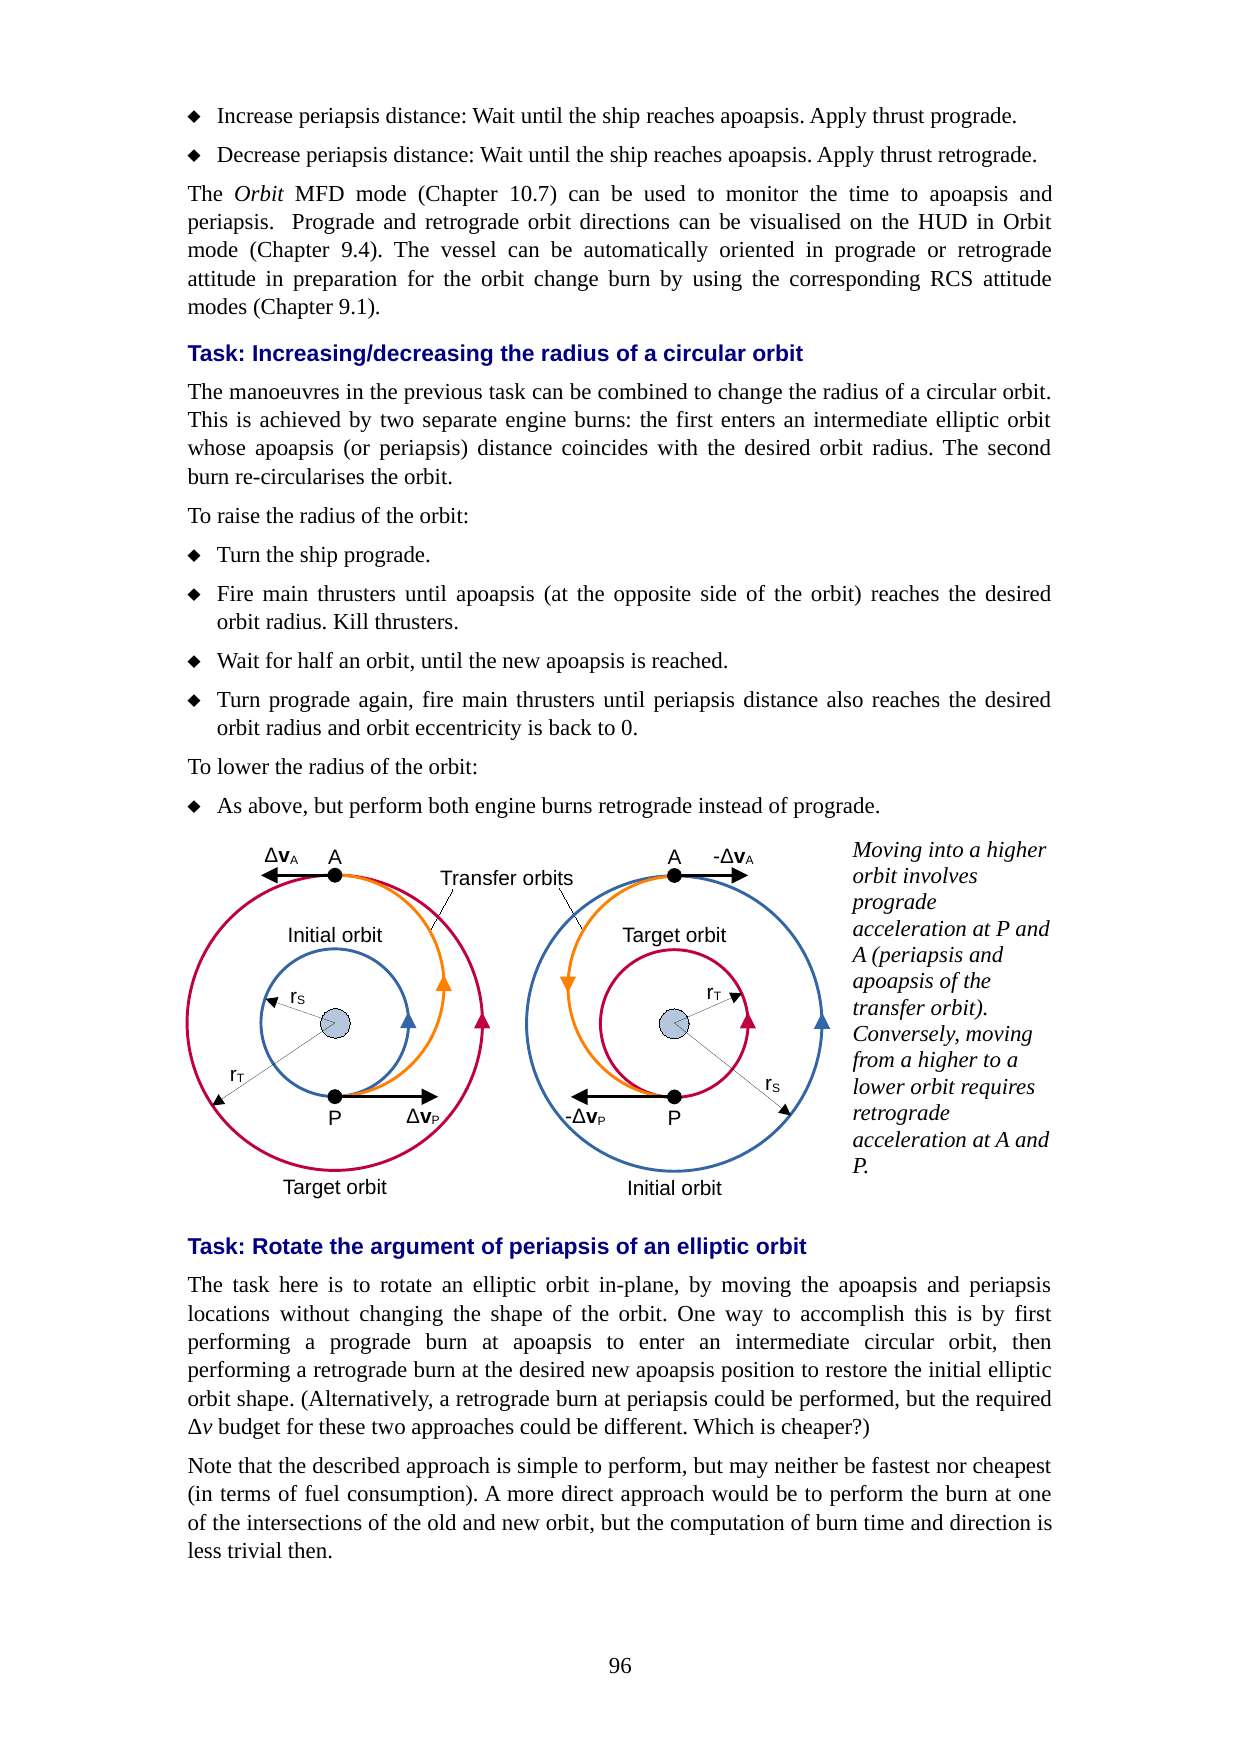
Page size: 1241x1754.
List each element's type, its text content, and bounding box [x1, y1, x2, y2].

list Increase periapsis distance: Wait until the ship reaches apoapsis. Apply thrust prograde. [187, 100, 1053, 129]
text Note that the described approach is simple to perform, but may neither be fastest nor cheapest (in terms of fuel consumption). A more direct approach would be to perform the burn at one of the intersections of the old and new orbit, but the computation of burn time and direction is less trivial then. [187, 1451, 1053, 1564]
subtitle Task: Rotate the argument of periapsis of an elliptic orbit [187, 839, 1053, 1259]
list Wait for half an orbit, until the new apoapsis is reached. [187, 646, 1053, 674]
text The Orbit MFD mode (Chapter 10.6) can be used to monitor the time to apoapsis and periapsis. Prograde and retrograde orbit directions can be visualised on the HUD in Orbit mode (Chapter 9.4). The vessel can be automatically oriented in prograde or retrograde attitude in preparation for the orbit change burn by using the corresponding RCS attitude modes (Chapter 9.1). [187, 178, 1053, 320]
list As above, but perform both engine burns retrograde instead of prograde. [187, 791, 1053, 819]
list Fire main thrusters until apoapsis (at the opposite side of the orbit) reaches the desired orbit radius. Kill thrusters. [187, 578, 1053, 635]
list Decrease periapsis distance: Wait until the ship reaches apoapsis. Apply thrust retrograde. [187, 139, 1053, 168]
text The manoeuvres in the previous task can be combined to change the radius of a circular orbit. This is achieved by two separate engine burns: the first enters an intermediate elliptic orbit whose apoapsis (or periapsis) distance coincides with the desired orbit radius. The second burn re-circularises the orbit. [187, 376, 1053, 490]
text To raise the radius of the orbit: [187, 500, 1053, 529]
text The task here is to rotate an elliptic orbit in-plane, by moving the apoapsis and periapsis locations without changing the shape of the orbit. One way to accomplish this is by first performing a prograde burn at apoapsis to enter an intermediate circular orbit, then performing a retrograde burn at the desired new apoapsis position to restore the initial elliptic orbit shape. (Alternatively, a retrograde burn at periapsis could be performed, but the required Δv budget for these two approaches could be different. Which is cheaper?) [187, 1270, 1053, 1440]
subtitle Task: Increasing/decreasing the radius of a circular orbit [187, 339, 1053, 366]
list Turn prograde again, fire main thrusters until periapsis distance also reaches the desired orbit radius and orbit eccentricity is back to 0. [187, 684, 1053, 741]
text To lower the radius of the orbit: [187, 752, 1053, 780]
list Turn the ship prograde. [187, 539, 1053, 568]
